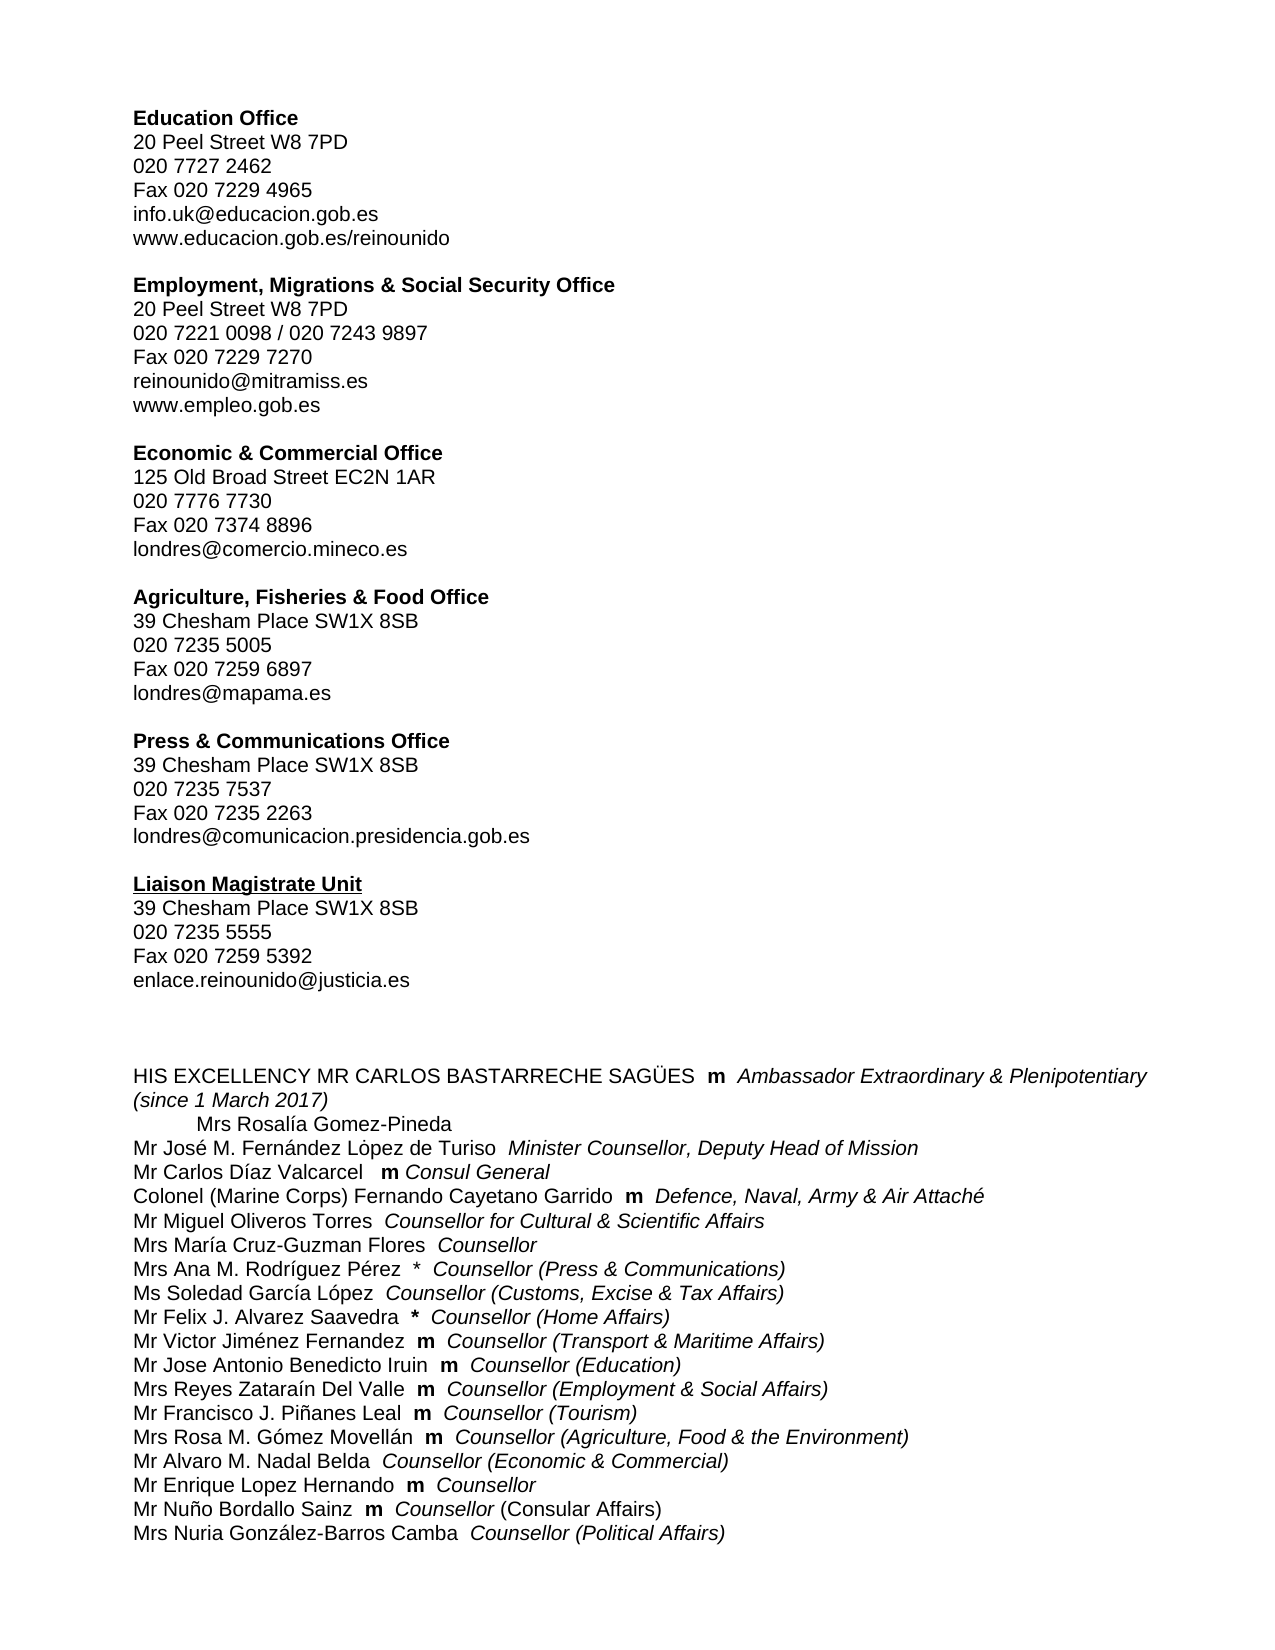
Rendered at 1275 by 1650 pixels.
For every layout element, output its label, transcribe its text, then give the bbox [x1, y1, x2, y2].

text Mr Miguel Oliveros Torres Counsellor for Cultural & Scientific Affairs [133, 1209, 1181, 1233]
text Fax 020 7259 6897 [133, 657, 1181, 681]
text Agriculture, Fisheries & Food Office [133, 585, 1181, 609]
text Mrs Reyes Zataraín Del Valle m Counsellor (Employment & Social Affairs) [133, 1377, 1181, 1401]
text Mr Alvaro M. Nadal Belda Counsellor (Economic & Commercial) [133, 1449, 1181, 1473]
text 020 7727 2462 [133, 153, 1181, 177]
text 125 Old Broad Street EC2N 1AR [133, 465, 1181, 489]
text Ms Soledad García López Counsellor (Customs, Excise & Tax Affairs) [133, 1281, 1181, 1305]
text Mr Victor Jiménez Fernandez m Counsellor (Transport & Maritime Affairs) [133, 1329, 1181, 1353]
text 020 7235 5005 [133, 633, 1181, 657]
text Press & Communications Office [133, 728, 1181, 752]
text Mr Enrique Lopez Hernando m Counsellor [133, 1473, 1181, 1497]
text Mr Nuño Bordallo Sainz m Counsellor (Consular Affairs) [133, 1497, 1181, 1521]
text Mr Carlos Díaz Valcarcel m Consul General [133, 1160, 1181, 1184]
text 020 7776 7730 [133, 489, 1181, 513]
text Fax 020 7374 8896 [133, 513, 1181, 537]
text Fax 020 7235 2263 [133, 800, 1181, 824]
text Mrs Nuria González-Barros Camba Counsellor (Political Affairs) [133, 1521, 1181, 1544]
text londres@mapama.es [133, 681, 1181, 704]
text londres@comercio.mineco.es [133, 537, 1181, 561]
text Liaison Magistrate Unit [133, 872, 1181, 896]
text Mrs Ana M. Rodríguez Pérez * Counsellor (Press & Communications) [133, 1257, 1181, 1281]
text HIS EXCELLENCY MR CARLOS BASTARRECHE SAGÜES m Ambassador Extraordinary & Plenipotentiary (since 1 March 2017) [133, 1064, 1181, 1112]
text londres@comunicacion.presidencia.gob.es [133, 824, 1181, 848]
text reinounido@mitramiss.es [133, 369, 1181, 393]
text Mr José M. Fernández Lȯpez de Turiso Minister Counsellor, Deputy Head of Mission [133, 1136, 1181, 1160]
text Mr Felix J. Alvarez Saavedra * Counsellor (Home Affairs) [133, 1305, 1181, 1329]
text Mrs María Cruz-Guzman Flores Counsellor [133, 1233, 1181, 1257]
text Fax 020 7229 7270 [133, 345, 1181, 369]
text 20 Peel Street W8 7PD [133, 129, 1181, 153]
text Education Office [133, 106, 1181, 129]
text Mrs Rosalía Gomez-Pineda [133, 1112, 1181, 1136]
text 020 7221 0098 / 020 7243 9897 [133, 321, 1181, 345]
text 39 Chesham Place SW1X 8SB [133, 752, 1181, 776]
text Fax 020 7259 5392 [133, 944, 1181, 968]
text enlace.reinounido@justicia.es [133, 968, 1181, 992]
text Fax 020 7229 4965 [133, 177, 1181, 201]
text 020 7235 7537 [133, 776, 1181, 800]
text www.educacion.gob.es/reinounido [133, 225, 1181, 249]
text 20 Peel Street W8 7PD [133, 297, 1181, 321]
text 39 Chesham Place SW1X 8SB [133, 609, 1181, 633]
text Mrs Rosa M. Gómez Movellán m Counsellor (Agriculture, Food & the Environment) [133, 1425, 1181, 1449]
text Economic & Commercial Office [133, 441, 1181, 465]
text 39 Chesham Place SW1X 8SB [133, 896, 1181, 920]
text www.empleo.gob.es [133, 393, 1181, 417]
text info.uk@educacion.gob.es [133, 201, 1181, 225]
text 020 7235 5555 [133, 920, 1181, 944]
text Employment, Migrations & Social Security Office [133, 273, 1181, 297]
text Mr Francisco J. Piñanes Leal m Counsellor (Tourism) [133, 1401, 1181, 1425]
text Mr Jose Antonio Benedicto Iruin m Counsellor (Education) [133, 1353, 1181, 1377]
text Colonel (Marine Corps) Fernando Cayetano Garrido m Defence, Naval, Army & Air Attaché [133, 1184, 1181, 1209]
